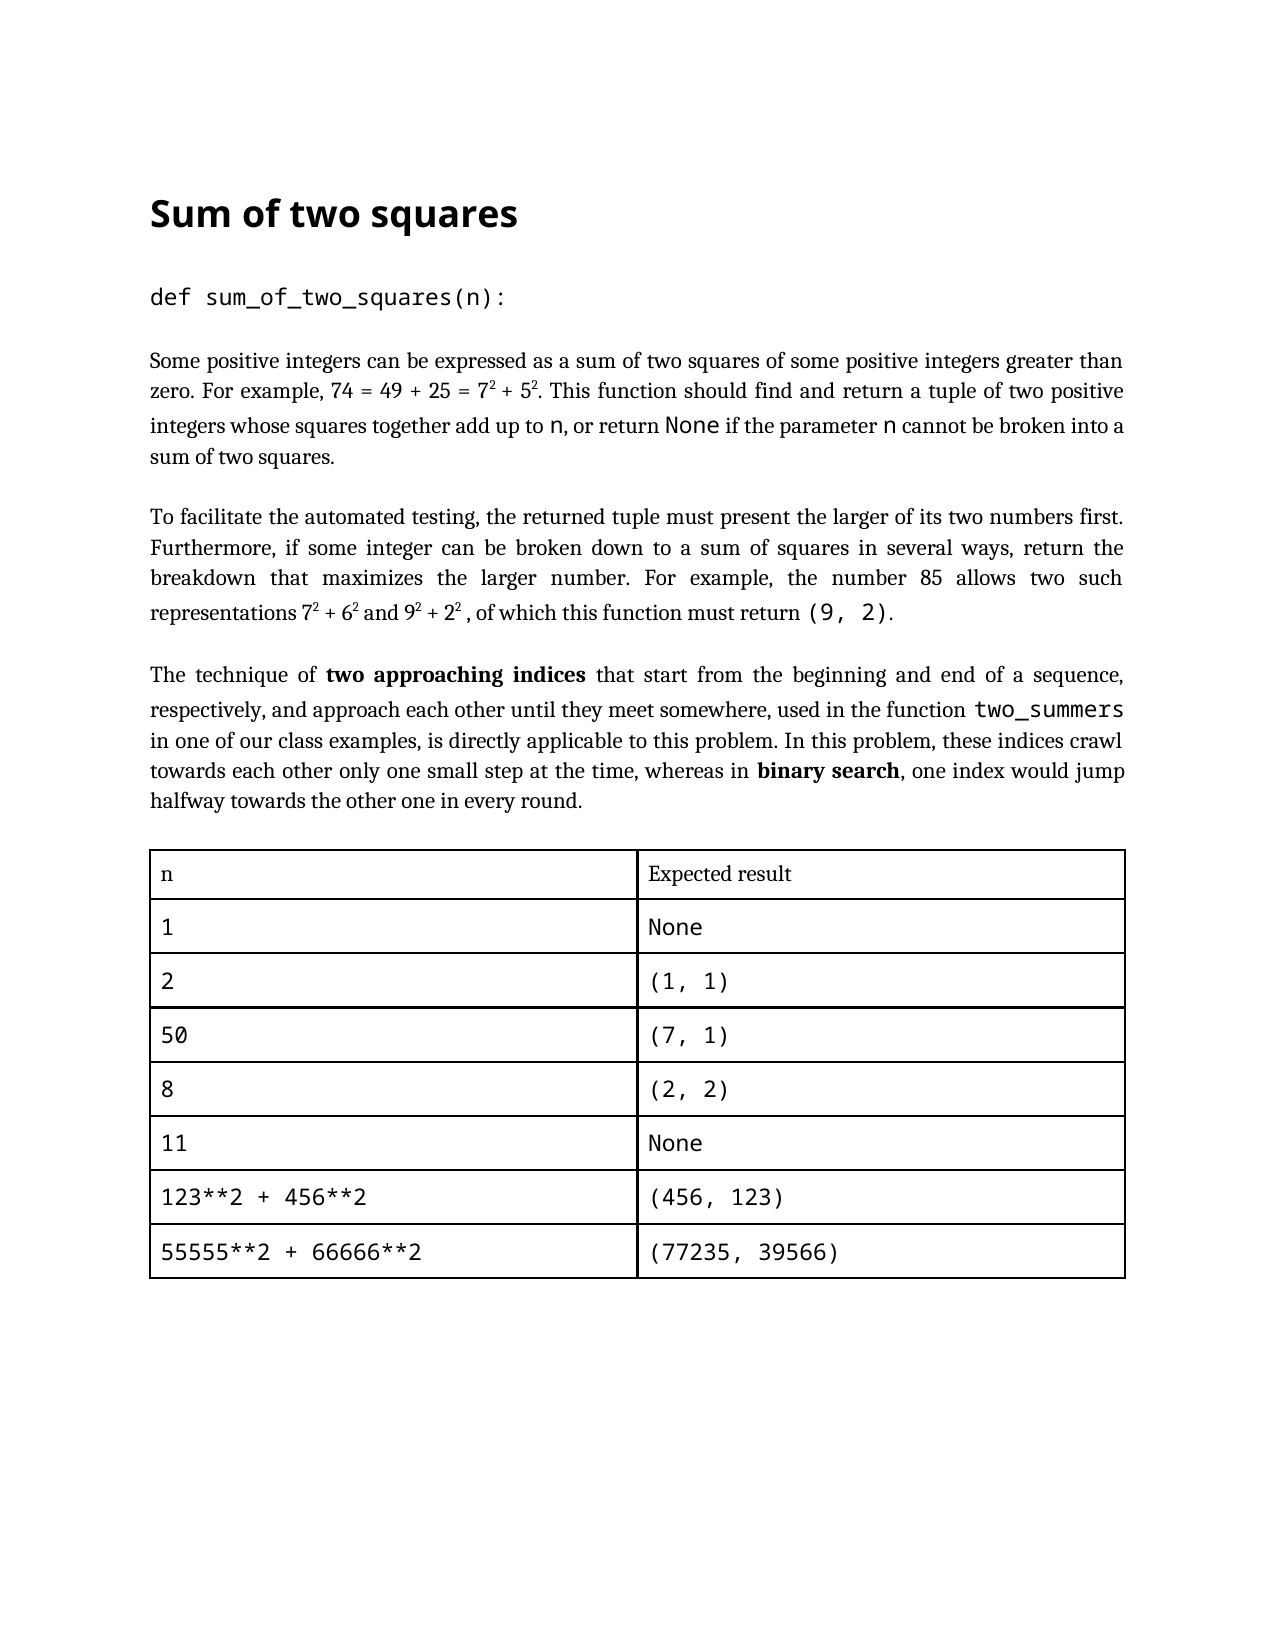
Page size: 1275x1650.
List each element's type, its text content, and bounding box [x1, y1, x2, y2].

table_cell 11 [151, 1117, 636, 1169]
table_cell (7, 1) [639, 1009, 1124, 1061]
subtitle Sum of two squares [150, 187, 1125, 238]
table_cell 8 [151, 1063, 636, 1115]
table_header n [151, 851, 636, 898]
table_cell 55555**2 + 66666**2 [151, 1225, 636, 1277]
table_cell 123**2 + 456**2 [151, 1171, 636, 1223]
table_cell (2, 2) [639, 1063, 1124, 1115]
text To facilitate the automated testing, the returned tuple must present the larger of its two numbers first. Furthermore, if some integer can be broken down to a sum of squares in several ways, return the breakdown that maximizes the larger number. For example, the number 85 allows two such representations 72 + 62 and 92 + 22 , of which this function must return (9, 2). [150, 504, 1125, 627]
table_cell 50 [151, 1009, 636, 1061]
text The technique of two approaching indices that start from the beginning and end of a sequence, respectively, and approach each other until they meet somewhere, used in the function two_summers in one of our class examples, is directly applicable to this problem. In this problem, these indices crawl towards each other only one small step at the time, whereas in binary search, one index would jump halfway towards the other one in every round. [150, 662, 1125, 815]
table_cell (77235, 39566) [639, 1225, 1124, 1277]
table_cell None [639, 900, 1124, 952]
table_header Expected result [639, 851, 1124, 898]
table_cell (1, 1) [639, 954, 1124, 1006]
table_cell 1 [151, 900, 636, 952]
text Some positive integers can be expressed as a sum of two squares of some positive integers greater than zero. For example, 74 = 49 + 25 = 72 + 52. This function should find and return a tuple of two positive integers whose squares together add up to n, or return None if the parameter n cannot be broken into a sum of two squares. [150, 347, 1125, 470]
table_cell 2 [151, 954, 636, 1006]
text def sum_of_two_squares(n): [150, 281, 1125, 312]
table_cell (456, 123) [639, 1171, 1124, 1223]
table_cell None [639, 1117, 1124, 1169]
